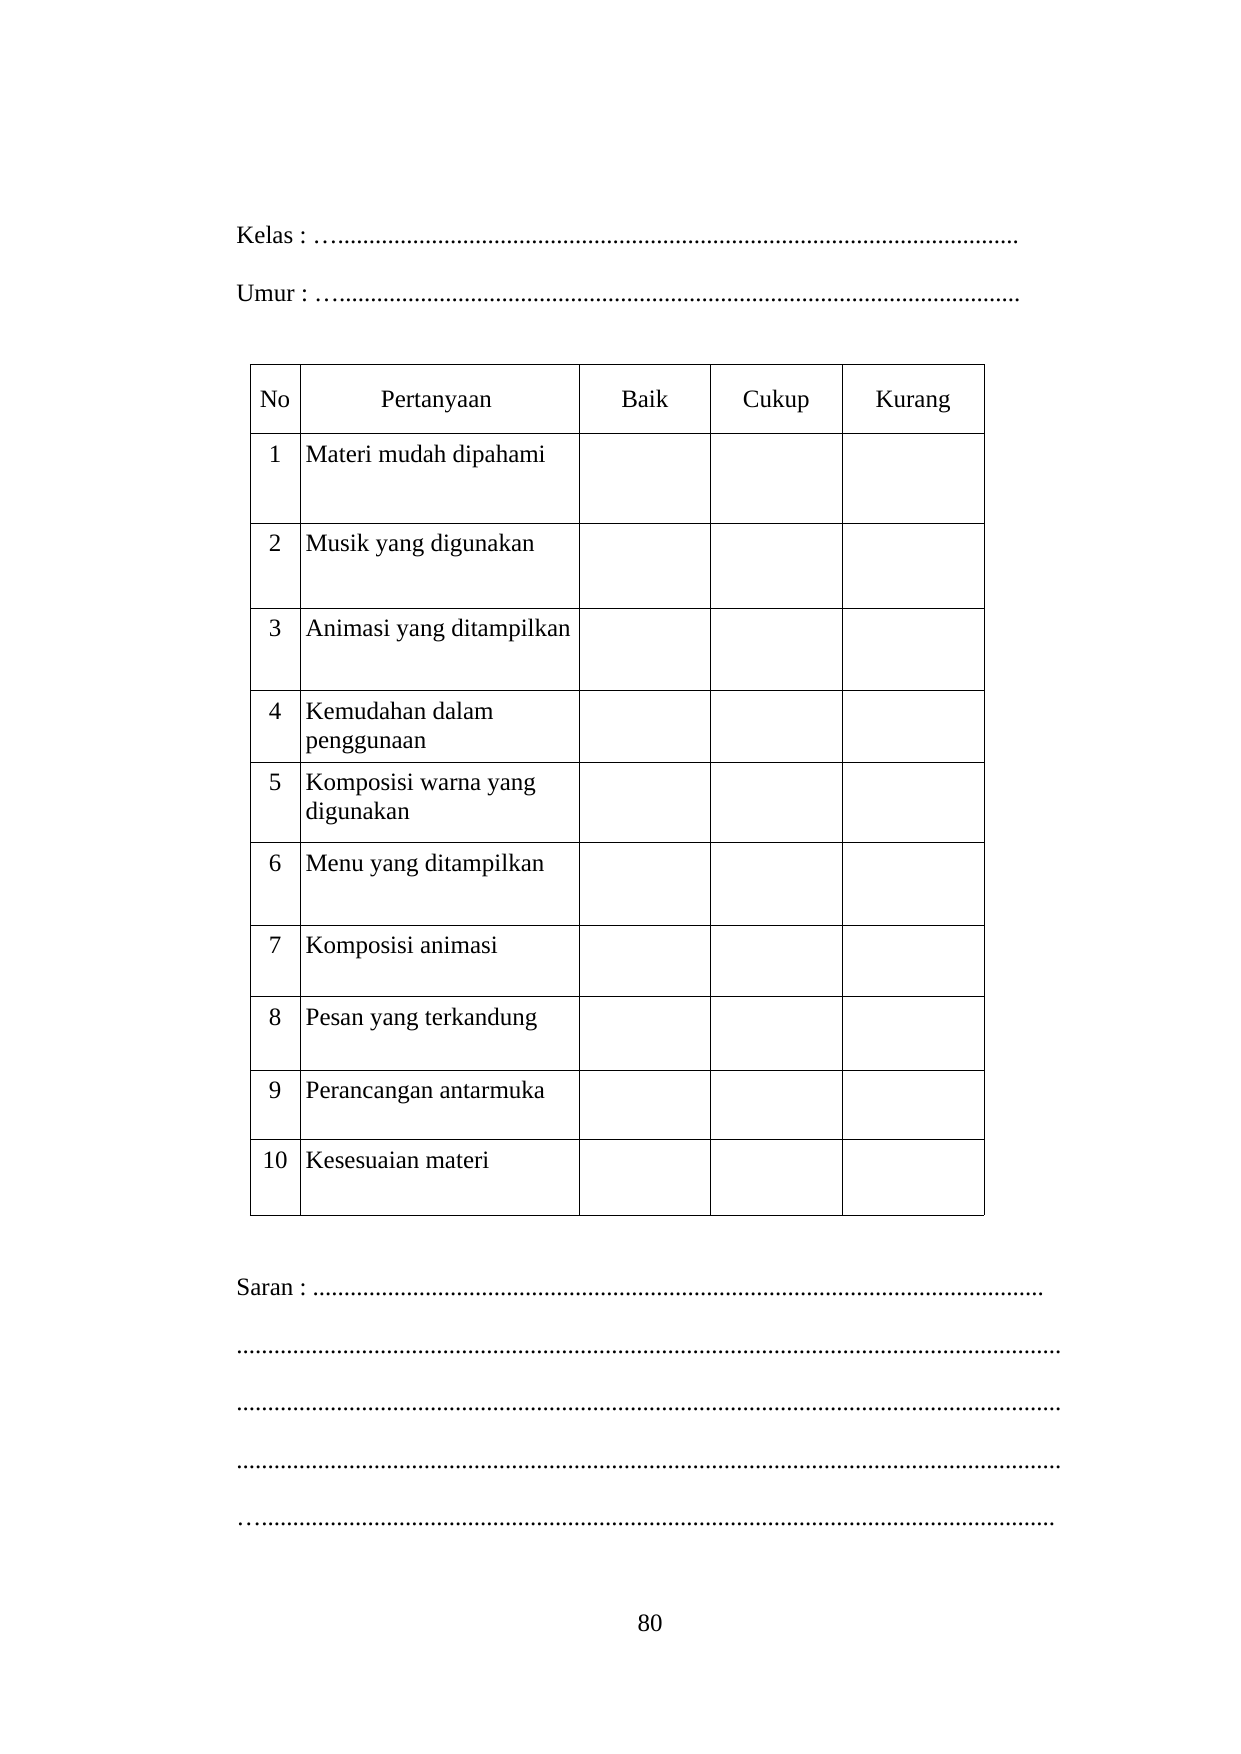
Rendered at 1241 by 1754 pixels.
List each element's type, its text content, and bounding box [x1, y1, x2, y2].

table_cell [580, 524, 710, 607]
table_cell [711, 763, 842, 842]
table_header Pertanyaan [301, 365, 579, 433]
table_cell Animasi yang ditampilkan [301, 609, 579, 690]
table_cell Kemudahan dalam penggunaan [301, 691, 579, 762]
table_cell 2 [251, 524, 300, 607]
table_cell Perancangan antarmuka [301, 1071, 579, 1139]
table_cell [580, 997, 710, 1070]
table_cell 6 [251, 843, 300, 924]
table_cell [580, 926, 710, 996]
table_header No [251, 365, 300, 433]
table_cell [711, 843, 842, 924]
table_cell [711, 609, 842, 690]
table_cell [711, 691, 842, 762]
table_cell [580, 763, 710, 842]
table_header Saran : ..................................................................................................................... ............................................................................................................................................................................................................................................................................................................................................................................................................…............................................................................................................................... [236, 1273, 1063, 1531]
table_cell [843, 997, 984, 1070]
table_cell [711, 434, 842, 523]
table_cell [711, 524, 842, 607]
table_cell Komposisi animasi [301, 926, 579, 996]
table_cell 10 [251, 1140, 300, 1215]
table_cell 5 [251, 763, 300, 842]
table_cell Komposisi warna yang digunakan [301, 763, 579, 842]
table_header Kelas : …............................................................................................................. Umur : …............................................................................................................. [236, 220, 1063, 307]
table_cell Musik yang digunakan [301, 524, 579, 607]
table_cell [843, 843, 984, 924]
table_cell Pesan yang terkandung [301, 997, 579, 1070]
table_cell [711, 997, 842, 1070]
table_cell [711, 1071, 842, 1139]
table_cell [843, 524, 984, 607]
table_header Cukup [711, 365, 842, 433]
table_cell [843, 763, 984, 842]
table_cell 1 [251, 434, 300, 523]
table_cell [843, 926, 984, 996]
table_cell [843, 434, 984, 523]
table_cell Materi mudah dipahami [301, 434, 579, 523]
table_cell 4 [251, 691, 300, 762]
table_cell [580, 1140, 710, 1215]
table_cell 3 [251, 609, 300, 690]
table_cell 8 [251, 997, 300, 1070]
table_cell [711, 1140, 842, 1215]
table_cell 7 [251, 926, 300, 996]
table_header Kurang [843, 365, 984, 433]
table_cell [580, 1071, 710, 1139]
table_cell [843, 1071, 984, 1139]
table_cell [843, 691, 984, 762]
table_cell [711, 926, 842, 996]
table_cell [580, 434, 710, 523]
table_header Baik [580, 365, 710, 433]
table_cell [580, 609, 710, 690]
table_cell [580, 843, 710, 924]
table_cell [843, 1140, 984, 1215]
table_cell [580, 691, 710, 762]
table_cell Menu yang ditampilkan [301, 843, 579, 924]
table_cell [843, 609, 984, 690]
table_cell Kesesuaian materi [301, 1140, 579, 1215]
table_cell 9 [251, 1071, 300, 1139]
